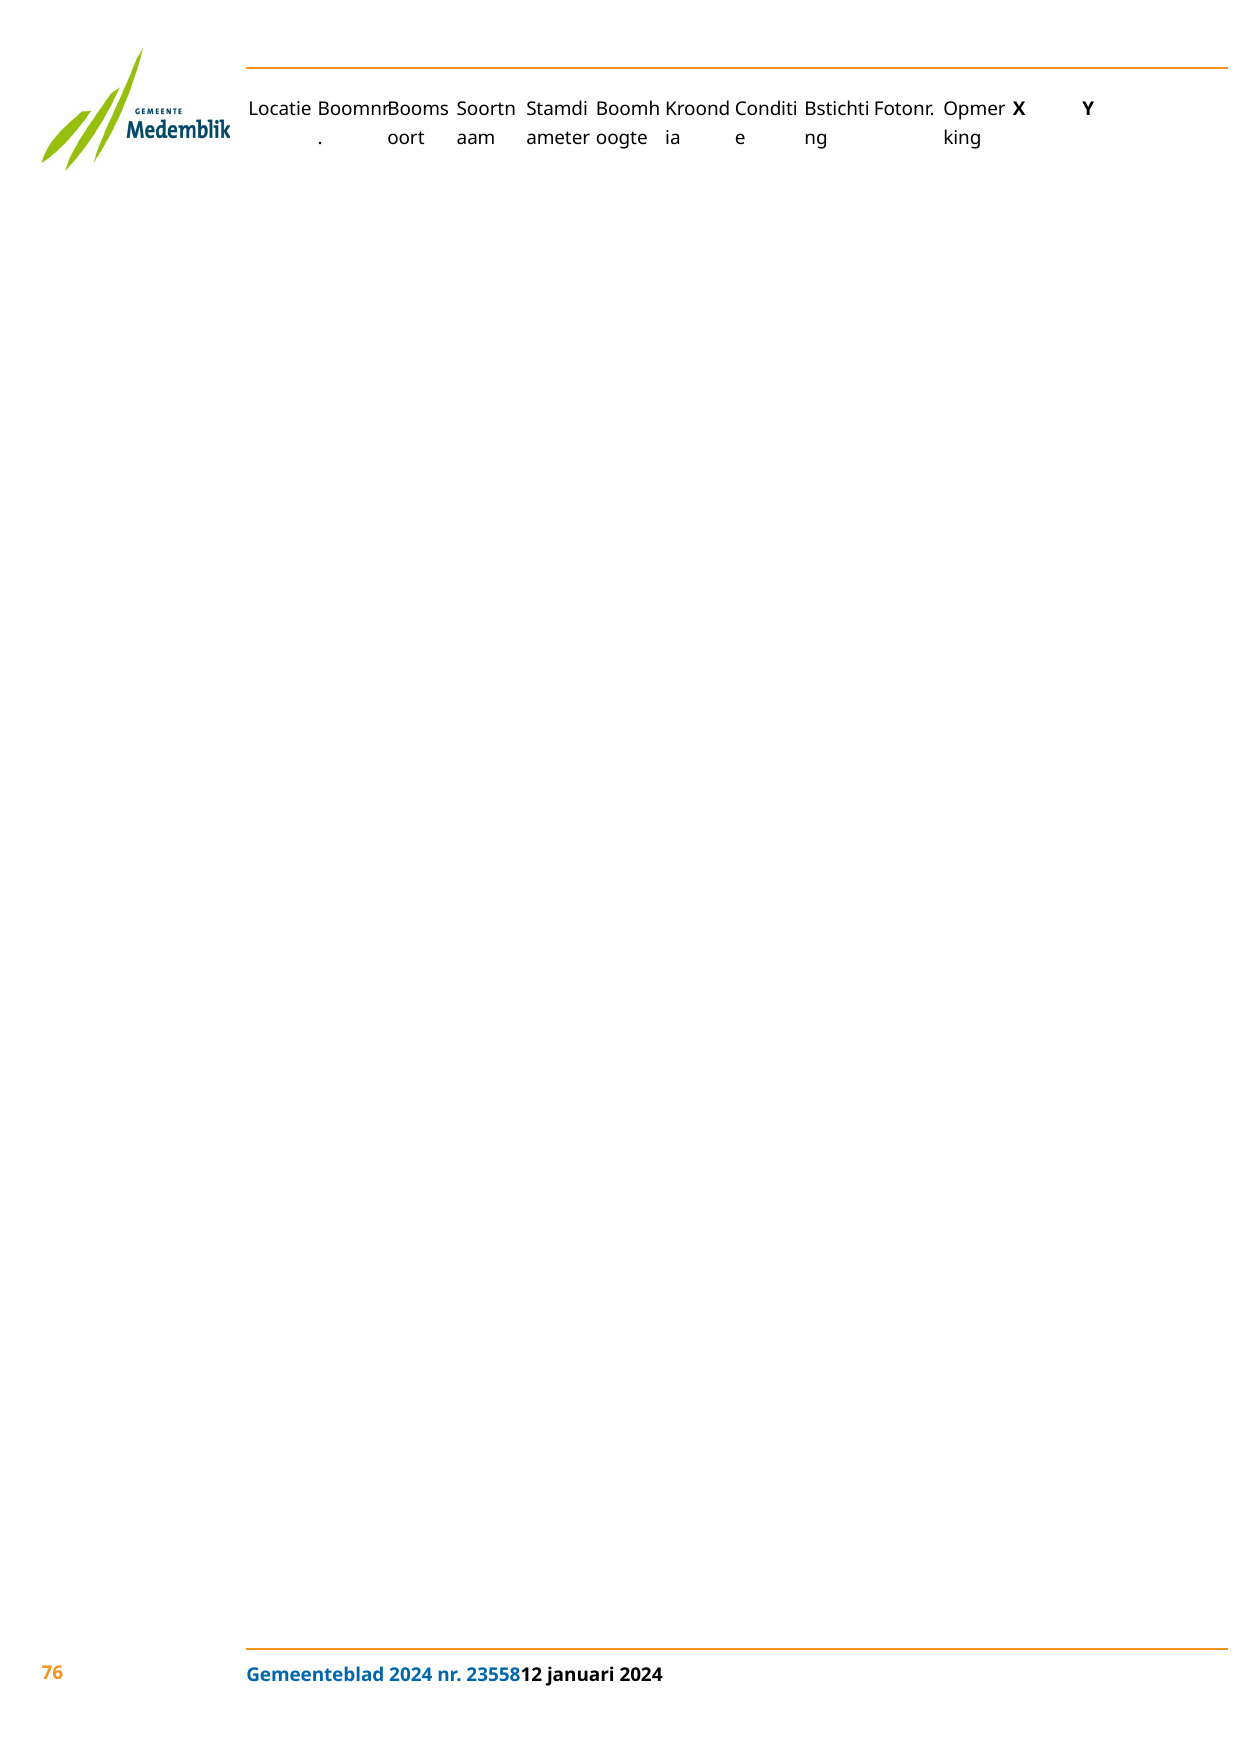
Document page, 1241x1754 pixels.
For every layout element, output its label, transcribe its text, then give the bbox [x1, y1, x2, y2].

table_header Soortnaam [456, 95, 526, 150]
table_header X [1013, 95, 1082, 150]
table_header Bstichting [804, 95, 873, 150]
table_header Boomnr. [318, 95, 387, 150]
picture [41, 47, 231, 172]
table_header Kroondia [665, 95, 734, 150]
table_header Stamdiameter [526, 95, 596, 150]
table_header Opmerking [943, 95, 1013, 150]
table_header Conditie [735, 95, 804, 150]
table_header Boomhoogte [596, 95, 665, 150]
table_header Y [1082, 95, 1152, 150]
table_header Locatie [248, 95, 317, 150]
table_header Boomsoort [387, 95, 456, 150]
table_header Fotonr. [874, 95, 943, 150]
